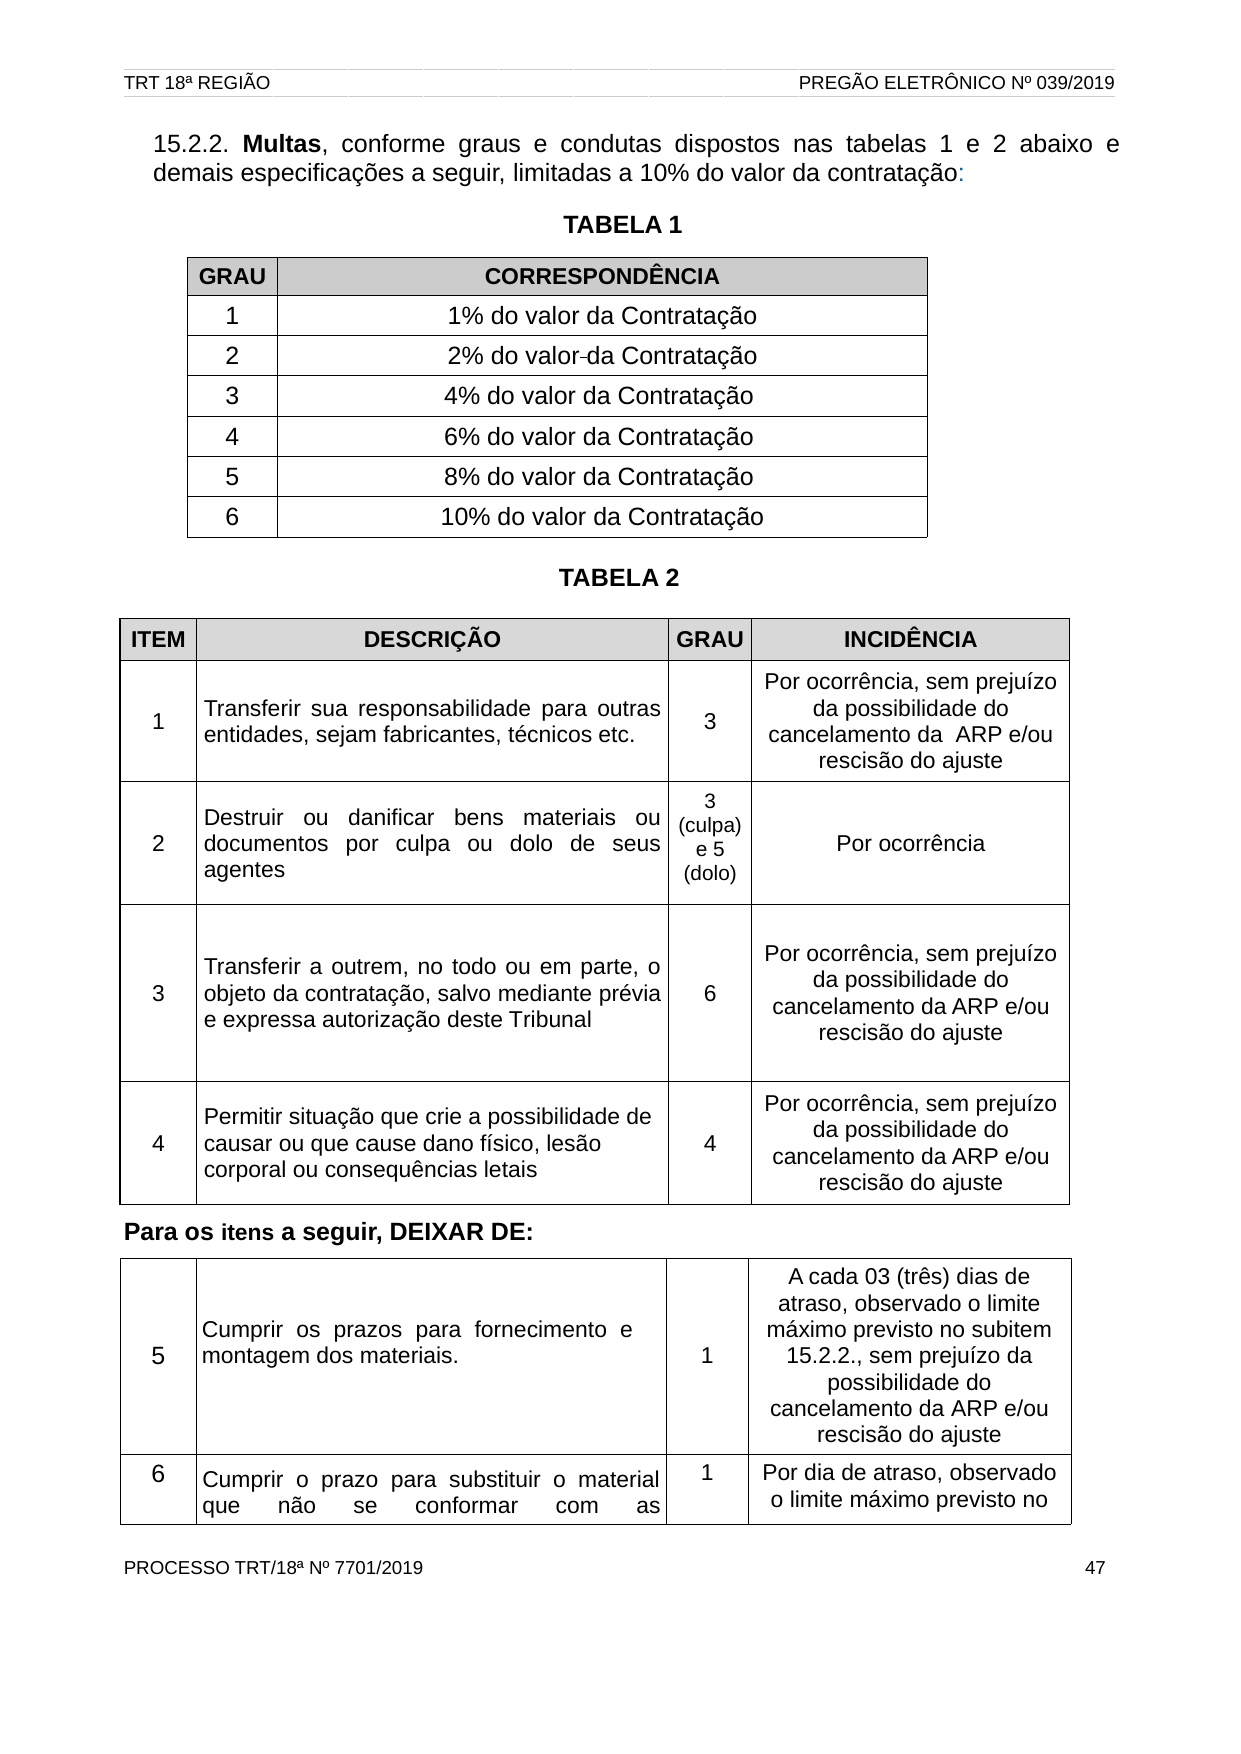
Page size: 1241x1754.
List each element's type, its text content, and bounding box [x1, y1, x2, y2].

table_cell 4% do valor da Contratação [278, 376, 927, 416]
table_cell 4 [188, 417, 277, 456]
text 15.2.2. Multas, conforme graus e condutas dispostos nas tabelas 1 e 2 abaixo e demais especificações a seguir, limitadas a 10% do valor da contratação: [153, 128, 1122, 187]
table_cell 1 [121, 661, 196, 781]
table_header ITEM [121, 619, 196, 660]
table_cell 1 [667, 1455, 748, 1524]
table_cell Cumprir o prazo para substituir o material que não se conformar com as [197, 1455, 666, 1524]
table_header 1 [667, 1259, 748, 1453]
table_cell 8% do valor da Contratação [278, 457, 927, 496]
table_cell 3 [121, 905, 196, 1081]
table_header 5 [121, 1259, 196, 1453]
table_cell 3 [188, 376, 277, 416]
table_header CORRESPONDÊNCIA [278, 258, 927, 295]
table_cell 2 [188, 336, 277, 375]
table_cell Destruir ou danificar bens materiais ou documentos por culpa ou dolo de seus agentes [197, 782, 668, 904]
table_cell Transferir sua responsabilidade para outras entidades, sejam fabricantes, técnicos etc. [197, 661, 668, 781]
table_cell Por ocorrência [752, 782, 1069, 904]
table_header A cada 03 (três) dias de atraso, observado o limite máximo previsto no subitem 15.2.2., sem prejuízo da possibilidade do cancelamento da ARP e/ou rescisão do ajuste [749, 1259, 1071, 1453]
table_cell 3 (culpa) e 5 (dolo) [669, 782, 751, 904]
table_header GRAU [188, 258, 277, 295]
table_cell 6 [188, 497, 277, 537]
table_cell 1 [188, 296, 277, 335]
text TABELA 1 [123, 210, 1122, 239]
table_cell 2% do valor da Contratação [278, 336, 927, 375]
table_cell Por ocorrência, sem prejuízo da possibilidade do cancelamento da ARP e/ou rescisão do ajuste [752, 661, 1069, 781]
table_cell 10% do valor da Contratação [278, 497, 927, 537]
table_header DESCRIÇÃO [197, 619, 668, 660]
text TABELA 2 [123, 563, 1122, 592]
table_cell 2 [121, 782, 196, 904]
table_header Cumprir os prazos para fornecimento e montagem dos materiais. [197, 1259, 666, 1453]
table_cell Permitir situação que crie a possibilidade de causar ou que cause dano físico, lesão corporal ou consequências letais [197, 1082, 668, 1204]
text Para os itens a seguir, DEIXAR DE: [123, 1217, 1122, 1246]
table_cell 1% do valor da Contratação [278, 296, 927, 335]
table_cell 3 [669, 661, 751, 781]
table_cell 6 [669, 905, 751, 1081]
table_cell Por ocorrência, sem prejuízo da possibilidade do cancelamento da ARP e/ou rescisão do ajuste [752, 905, 1069, 1081]
table_cell 5 [188, 457, 277, 496]
table_cell 4 [669, 1082, 751, 1204]
table_cell Por dia de atraso, observado o limite máximo previsto no [749, 1455, 1071, 1524]
table_cell Transferir a outrem, no todo ou em parte, o objeto da contratação, salvo mediante prévia e expressa autorização deste Tribunal [197, 905, 668, 1081]
table_cell Por ocorrência, sem prejuízo da possibilidade do cancelamento da ARP e/ou rescisão do ajuste [752, 1082, 1069, 1204]
table_cell 4 [121, 1082, 196, 1204]
table_header GRAU [669, 619, 751, 660]
table_cell 6 [121, 1455, 196, 1524]
table_cell 6% do valor da Contratação [278, 417, 927, 456]
table_header INCIDÊNCIA [752, 619, 1069, 660]
